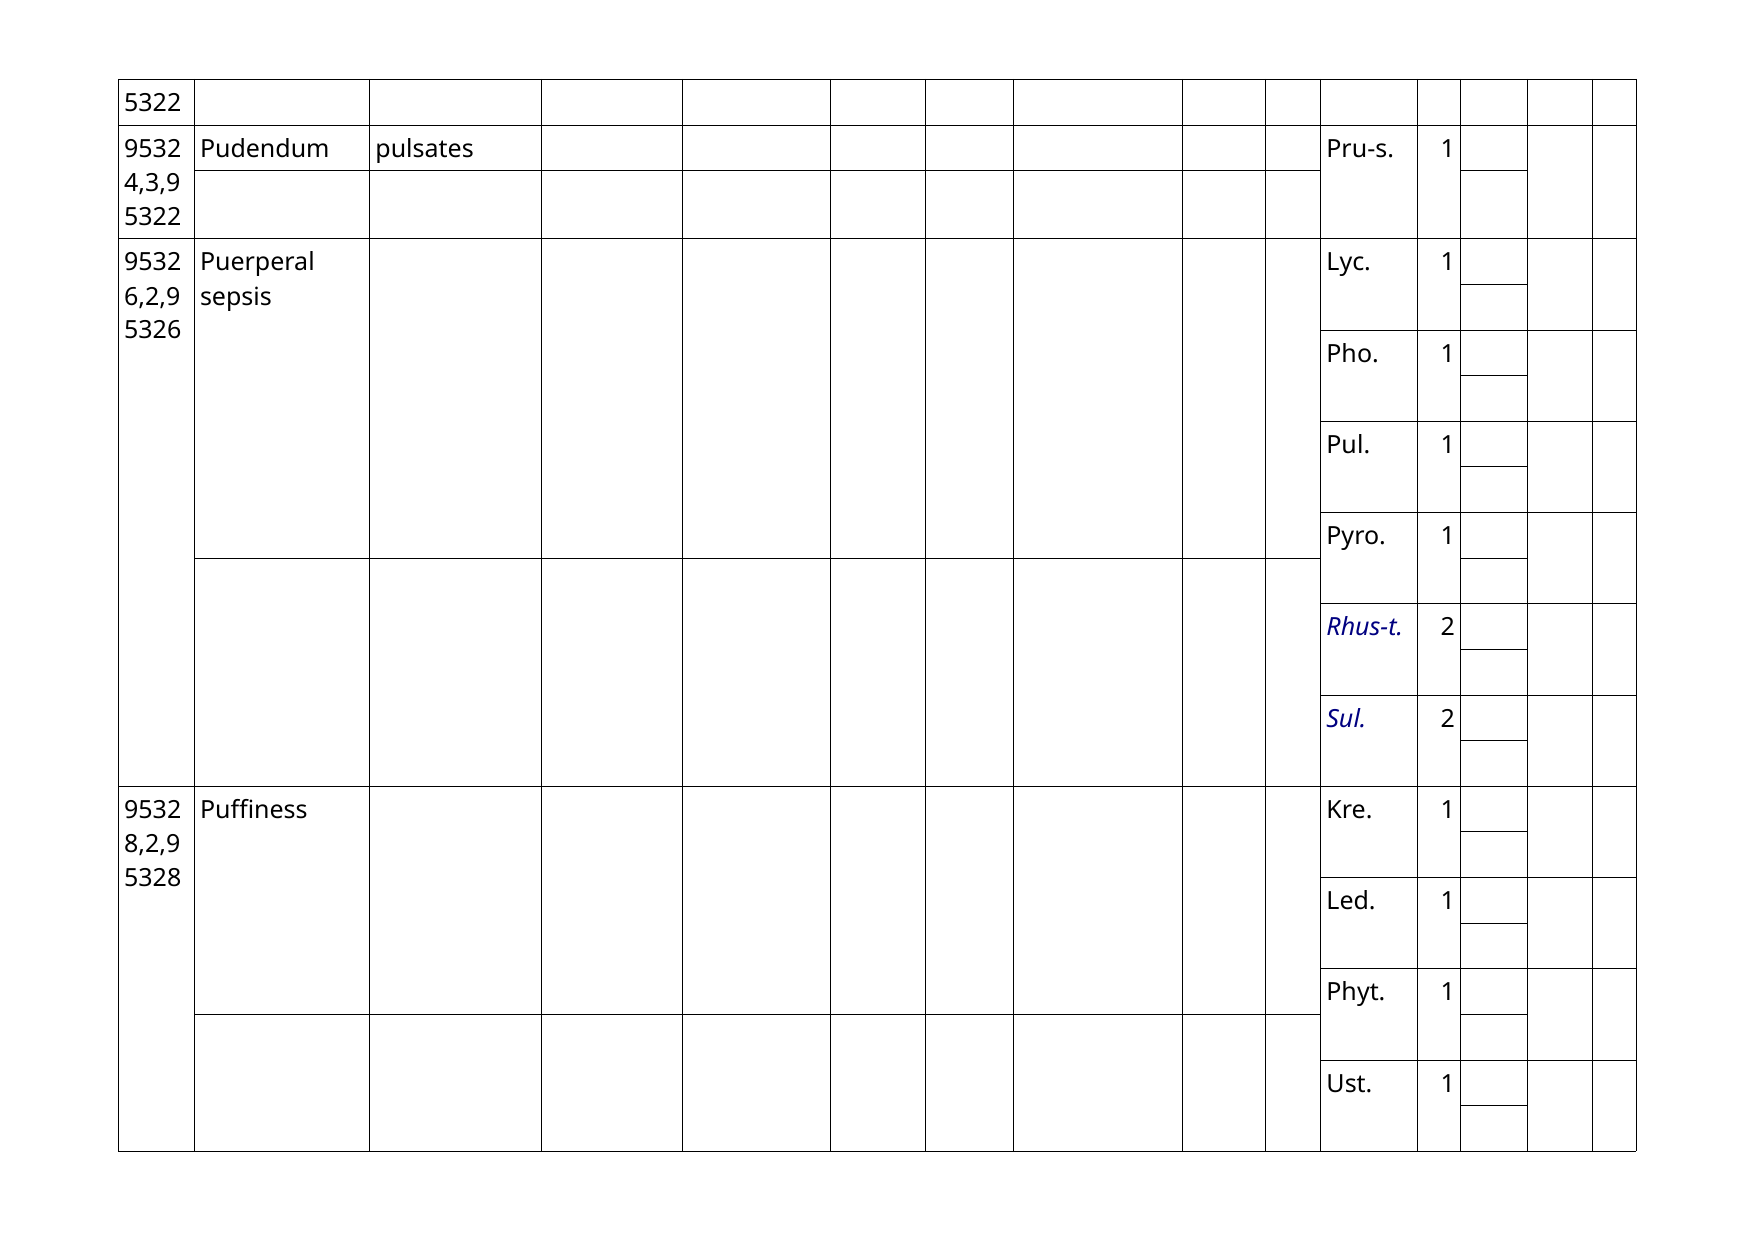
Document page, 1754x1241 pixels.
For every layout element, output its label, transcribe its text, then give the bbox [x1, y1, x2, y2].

table_cell [1183, 239, 1265, 558]
table_cell [1461, 513, 1527, 558]
table_cell [1014, 239, 1182, 558]
table_cell pulsates [370, 126, 541, 170]
table_cell [1528, 878, 1592, 968]
table_cell 1 [1418, 331, 1460, 421]
table_cell [1461, 126, 1527, 170]
table_cell [1183, 80, 1265, 124]
table_cell [370, 80, 541, 124]
table_cell 1 [1418, 1061, 1460, 1151]
table_cell [1593, 239, 1636, 329]
table_cell 1 [1418, 126, 1460, 238]
table_cell [1461, 741, 1527, 786]
table_cell [1321, 80, 1417, 124]
table_cell [1266, 171, 1320, 238]
table_cell [1461, 650, 1527, 694]
table_cell [1593, 878, 1636, 968]
table_cell 1 [1418, 969, 1460, 1059]
table_cell 95324,3,95322 [119, 126, 194, 238]
table_cell [1593, 1061, 1636, 1151]
table_cell [1528, 80, 1592, 124]
table_cell [370, 559, 541, 786]
table_cell 95328,2,95328 [119, 787, 194, 1151]
table_cell Pudendum [195, 126, 369, 170]
table_cell [1593, 331, 1636, 421]
table_cell [195, 80, 369, 124]
table_cell 2 [1418, 604, 1460, 694]
table_cell 2 [1418, 696, 1460, 786]
table_cell [1461, 422, 1527, 466]
table_cell [542, 559, 682, 786]
table_cell [195, 171, 369, 238]
table_cell [370, 239, 541, 558]
table_cell [1183, 171, 1265, 238]
table_cell [1461, 878, 1527, 923]
table_cell 1 [1418, 787, 1460, 877]
table_cell [926, 239, 1013, 558]
table_cell [1528, 969, 1592, 1059]
table_cell [831, 171, 925, 238]
table_cell [370, 787, 541, 1014]
table_cell Puffiness [195, 787, 369, 1014]
table_cell [683, 171, 830, 238]
table_cell 1 [1418, 239, 1460, 329]
table_cell [1528, 513, 1592, 603]
table_cell [926, 1015, 1013, 1151]
table_cell [1266, 787, 1320, 1014]
table_cell [1014, 126, 1182, 170]
table_cell [683, 787, 830, 1014]
table_cell [1461, 376, 1527, 421]
table_cell [1014, 1015, 1182, 1151]
table_cell [1461, 696, 1527, 740]
table_cell Lyc. [1321, 239, 1417, 329]
table_cell [1266, 559, 1320, 786]
table_cell [926, 787, 1013, 1014]
table_cell [1461, 787, 1527, 831]
table_cell [926, 126, 1013, 170]
table_cell Phyt. [1321, 969, 1417, 1059]
table_cell [195, 559, 369, 786]
table_cell [1528, 126, 1592, 238]
table_cell [542, 126, 682, 170]
table_cell [1593, 604, 1636, 694]
table_cell [1014, 80, 1182, 124]
table_cell [542, 1015, 682, 1151]
table_cell 1 [1418, 878, 1460, 968]
table_cell [831, 126, 925, 170]
table_cell [1461, 832, 1527, 877]
table_cell [1266, 80, 1320, 124]
table_cell [1593, 422, 1636, 512]
table_cell Ust. [1321, 1061, 1417, 1151]
table_cell [1418, 80, 1460, 124]
table_cell [1461, 171, 1527, 238]
table_cell [1266, 126, 1320, 170]
table_cell [1461, 604, 1527, 649]
table_cell [1461, 969, 1527, 1014]
table_cell [1461, 467, 1527, 512]
table_cell [1593, 513, 1636, 603]
table_cell [1461, 331, 1527, 375]
table_cell [542, 80, 682, 124]
table_cell [542, 171, 682, 238]
table_cell [370, 1015, 541, 1151]
table_cell 1 [1418, 513, 1460, 603]
table_cell [1461, 80, 1527, 124]
table_cell [1183, 1015, 1265, 1151]
table_cell [1593, 787, 1636, 877]
table_cell Sul. [1321, 696, 1417, 786]
table_cell [1183, 787, 1265, 1014]
table_cell [926, 80, 1013, 124]
table_cell Rhus-t. [1321, 604, 1417, 694]
table_cell [1593, 969, 1636, 1059]
table_cell [683, 239, 830, 558]
table_cell [1461, 285, 1527, 329]
table_cell Led. [1321, 878, 1417, 968]
table_cell [1593, 696, 1636, 786]
table_cell [1528, 331, 1592, 421]
table_cell [1014, 559, 1182, 786]
table_cell [1266, 239, 1320, 558]
table_cell [1014, 787, 1182, 1014]
table_cell [1461, 1061, 1527, 1105]
table_cell [1014, 171, 1182, 238]
table_cell [683, 559, 830, 786]
table_cell [1461, 1015, 1527, 1059]
table_cell [1183, 559, 1265, 786]
table_cell [1461, 1106, 1527, 1151]
table_cell [683, 1015, 830, 1151]
table_cell [195, 1015, 369, 1151]
table_cell [831, 559, 925, 786]
table_cell [1528, 604, 1592, 694]
table_cell Pul. [1321, 422, 1417, 512]
table_cell [542, 239, 682, 558]
table_cell [926, 171, 1013, 238]
table_cell [1528, 787, 1592, 877]
table_cell [831, 80, 925, 124]
table_cell Pho. [1321, 331, 1417, 421]
table_cell [1461, 239, 1527, 284]
table_cell Kre. [1321, 787, 1417, 877]
table_cell 1 [1418, 422, 1460, 512]
table_cell 95326,2,95326 [119, 239, 194, 786]
table_cell [1461, 559, 1527, 603]
table_cell [831, 787, 925, 1014]
table_cell [683, 80, 830, 124]
table_cell [683, 126, 830, 170]
table_cell [1593, 80, 1636, 124]
table_cell [1528, 696, 1592, 786]
table_cell 5322 [119, 80, 194, 124]
table_cell [1528, 239, 1592, 329]
table_cell [1528, 1061, 1592, 1151]
table_cell [1593, 126, 1636, 238]
table_cell [1183, 126, 1265, 170]
table_cell [926, 559, 1013, 786]
table_cell [831, 1015, 925, 1151]
table_cell [370, 171, 541, 238]
table_cell Pru-s. [1321, 126, 1417, 238]
table_cell [1528, 422, 1592, 512]
table_cell Pyro. [1321, 513, 1417, 603]
table_cell [542, 787, 682, 1014]
table_cell [1461, 924, 1527, 968]
table_cell [1266, 1015, 1320, 1151]
table_cell Puerperal sepsis [195, 239, 369, 558]
table_cell [831, 239, 925, 558]
